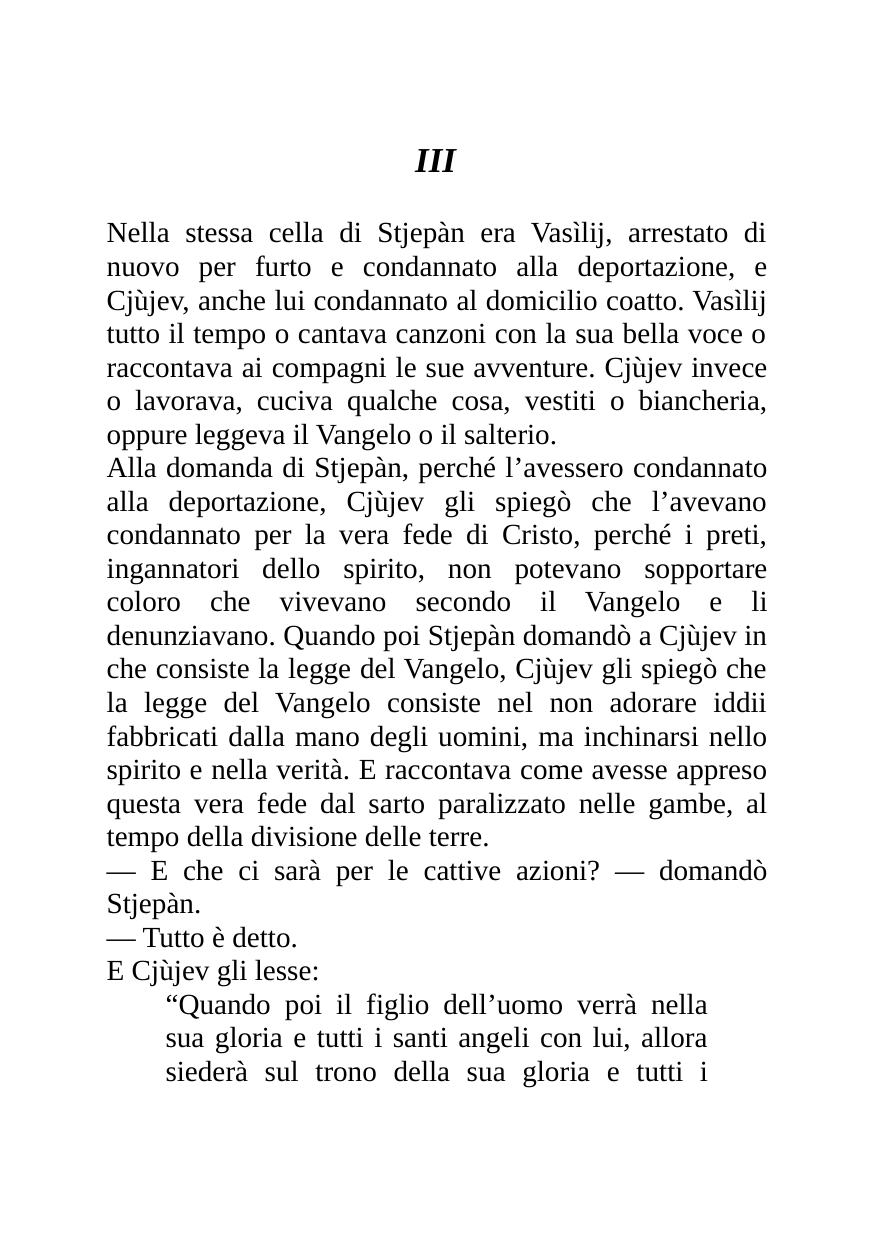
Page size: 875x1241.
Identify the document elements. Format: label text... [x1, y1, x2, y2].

text E Cjùjev gli lesse: [106, 953, 768, 987]
text Alla domanda di Stjepàn, perché l’avessero condannato alla deportazione, Cjùjev gli spiegò che l’avevano condannato per la vera fede di Cristo, perché i preti, ingannatori dello spirito, non potevano sopportare coloro che vivevano secondo il Vangelo e li denunziavano. Quando poi Stjepàn domandò a Cjùjev in che consiste la legge del Vangelo, Cjùjev gli spiegò che la legge del Vangelo consiste nel non adorare iddii fabbricati dalla mano degli uomini, ma inchinarsi nello spirito e nella verità. E raccontava come avesse appreso questa vera fede dal sarto paralizzato nelle gambe, al tempo della divisione delle terre. [106, 450, 768, 853]
text Nella stessa cella di Stjepàn era Vasìlij, arrestato di nuovo per furto e condannato alla deportazione, e Cjùjev, anche lui condannato al domicilio coatto. Vasìlij tutto il tempo o cantava canzoni con la sua bella voce o raccontava ai compagni le sue avventure. Cjùjev invece o lavorava, cuciva qualche cosa, vestiti o biancheria, oppure leggeva il Vangelo o il salterio. [106, 216, 768, 450]
text — E che ci sarà per le cattive azioni? — domandò Stjepàn. [106, 853, 768, 920]
text “Quando poi il figlio dell’uomo verrà nella sua gloria e tutti i santi angeli con lui, allora siederà sul trono della sua gloria e tutti i [165, 987, 709, 1088]
subtitle III [106, 140, 768, 180]
text — Tutto è detto. [106, 920, 768, 953]
